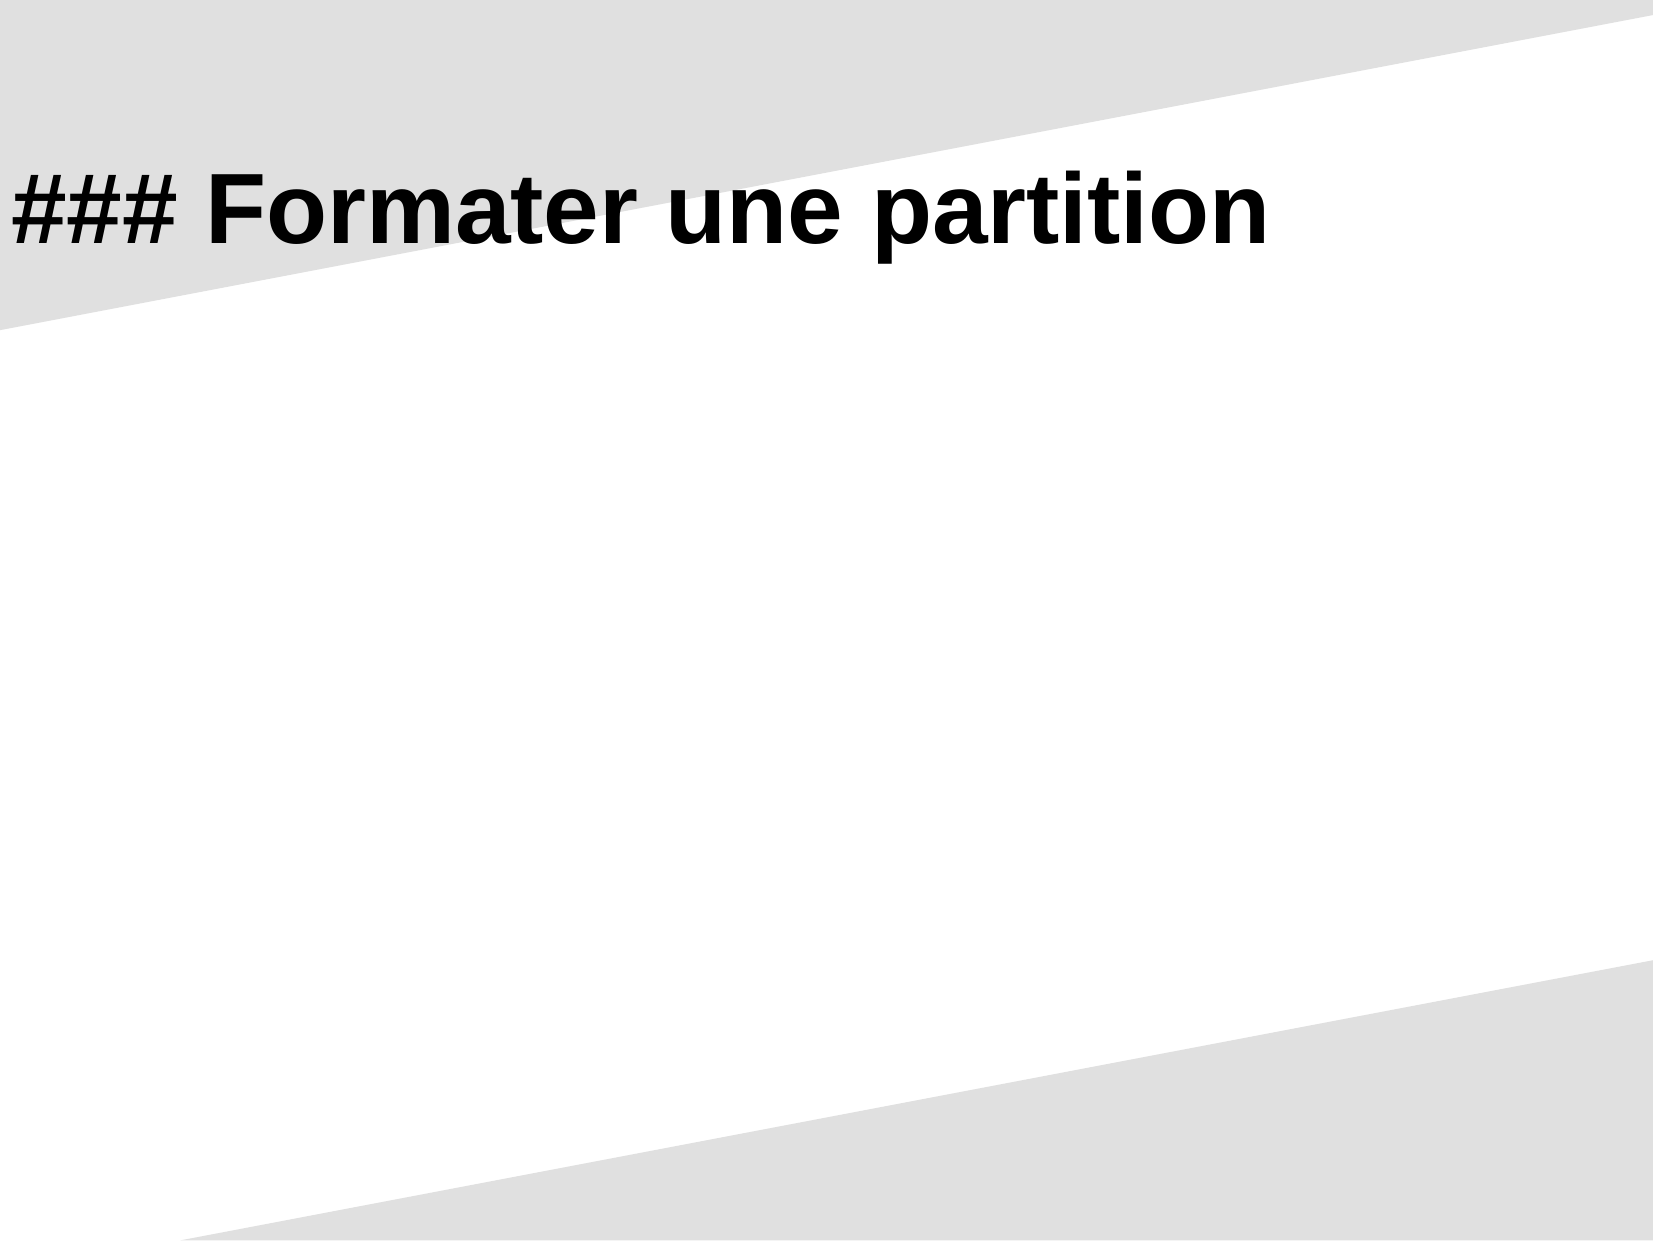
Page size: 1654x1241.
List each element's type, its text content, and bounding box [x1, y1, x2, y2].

title ### Formater une partition [11, 105, 1499, 313]
